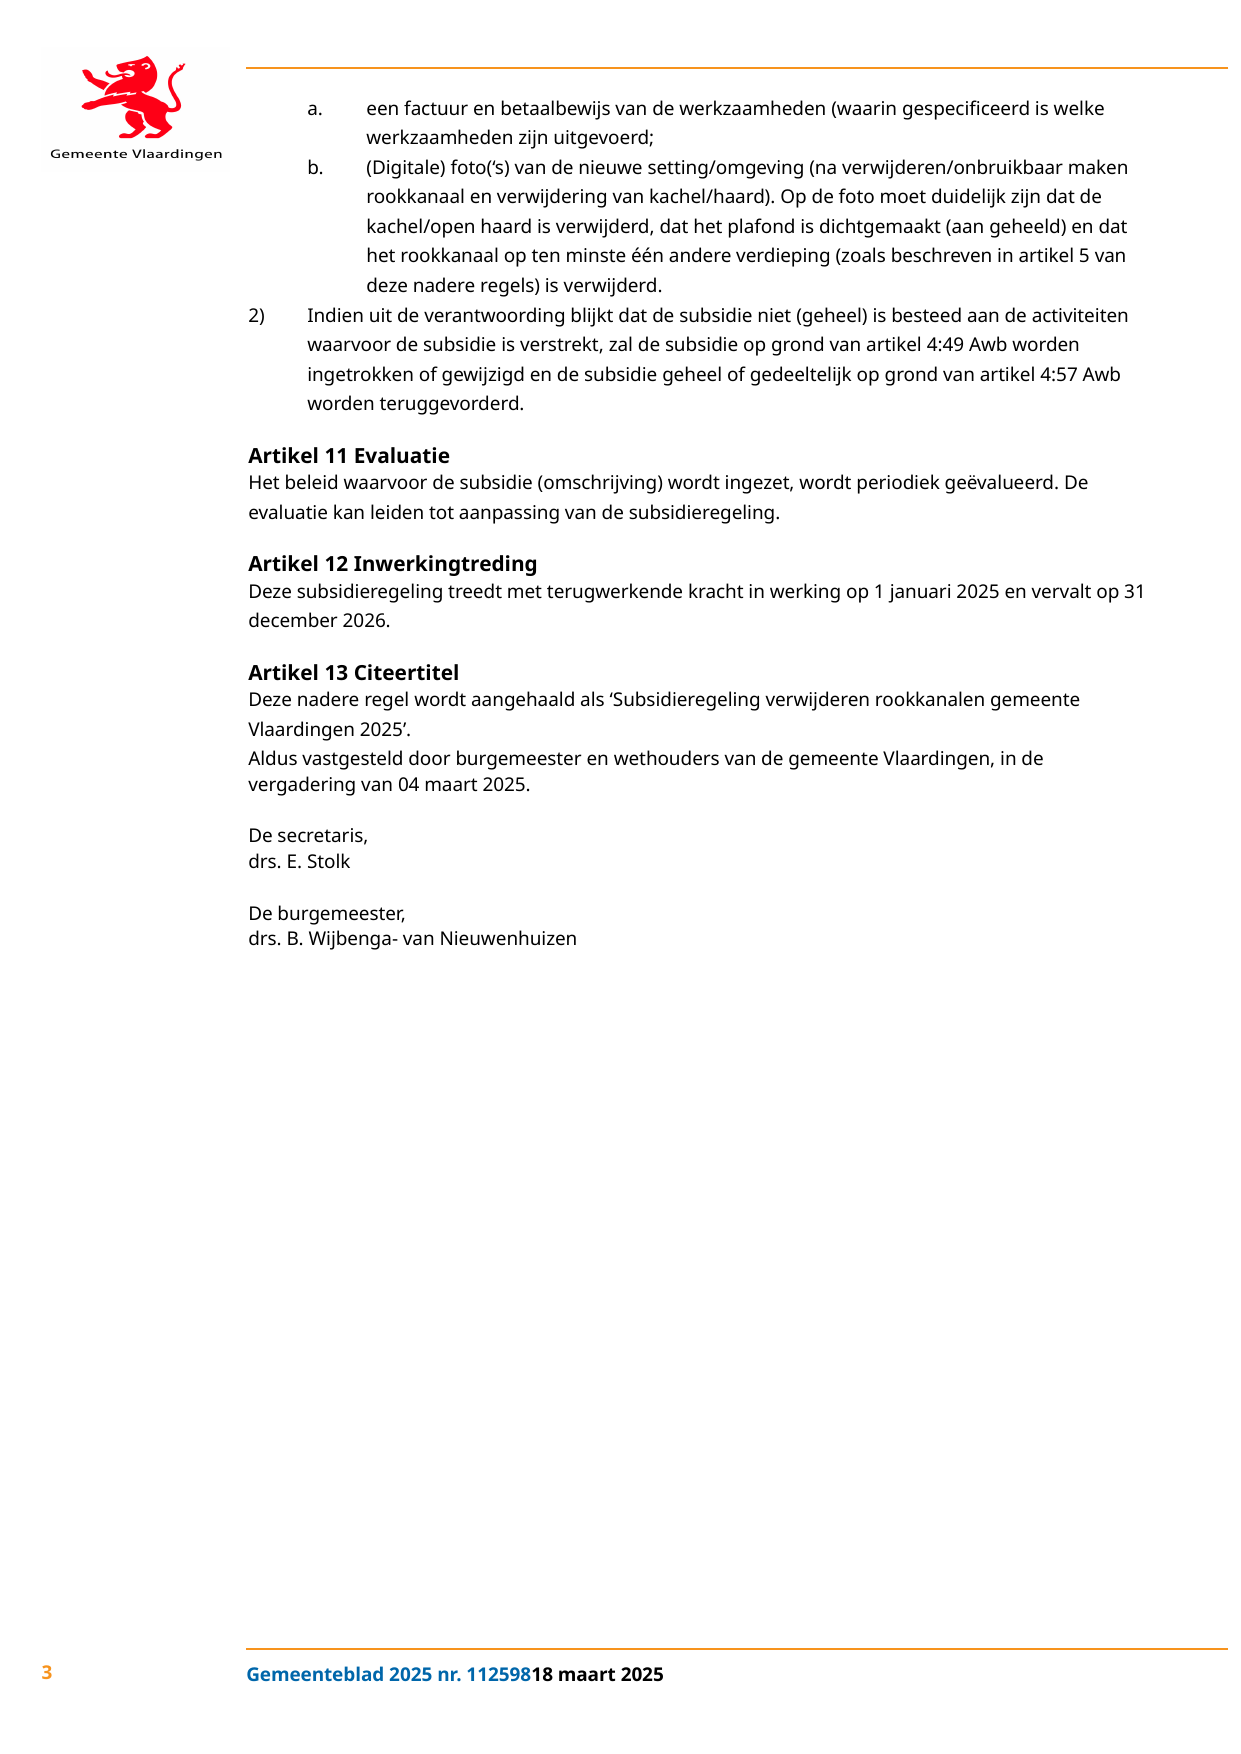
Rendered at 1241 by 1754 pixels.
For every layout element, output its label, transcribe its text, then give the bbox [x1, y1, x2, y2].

text Vlaardingen 2025’. [248, 716, 1152, 742]
text Het beleid waarvoor de subsidie (omschrijving) wordt ingezet, wordt periodiek geëvalueerd. De evaluatie kan leiden tot aanpassing van de subsidieregeling. [248, 469, 1152, 525]
text Aldus vastgesteld door burgemeester en wethouders van de gemeente Vlaardingen, in de vergadering van 04 maart 2025. [248, 746, 1152, 797]
text Deze nadere regel wordt aangehaald als ‘Subsidieregeling verwijderen rookkanalen gemeente [248, 686, 1152, 712]
text Artikel 11 Evaluatie [248, 441, 1152, 469]
picture [41, 47, 231, 172]
text Deze subsidieregeling treedt met terugwerkende kracht in werking op 1 januari 2025 en vervalt op 31 december 2026. [248, 578, 1152, 633]
text drs. B. Wijbenga- van Nieuwenhuizen [248, 926, 1152, 951]
list een factuur en betaalbewijs van de werkzaamheden (waarin gespecificeerd is welke werkzaamheden zijn uitgevoerd; [307, 95, 1152, 150]
text Artikel 12 Inwerkingtreding [248, 549, 1152, 578]
text drs. E. Stolk [248, 848, 1152, 874]
text De secretaris, [248, 823, 1152, 848]
text De burgemeester, [248, 900, 1152, 926]
list (Digitale) foto(‘s) van de nieuwe setting/omgeving (na verwijderen/onbruikbaar maken rookkanaal en verwijdering van kachel/haard). Op de foto moet duidelijk zijn dat de kachel/open haard is verwijderd, dat het plafond is dichtgemaakt (aan geheeld) en dat het rookkanaal op ten minste één andere verdieping (zoals beschreven in artikel 5 van deze nadere regels) is verwijderd. [307, 154, 1152, 298]
text Artikel 13 Citeertitel [248, 658, 1152, 686]
list Indien uit de verantwoording blijkt dat de subsidie niet (geheel) is besteed aan de activiteiten waarvoor de subsidie is verstrekt, zal de subsidie op grond van artikel 4:49 Awb worden ingetrokken of gewijzigd en de subsidie geheel of gedeeltelijk op grond van artikel 4:57 Awb worden teruggevorderd. [248, 302, 1152, 416]
